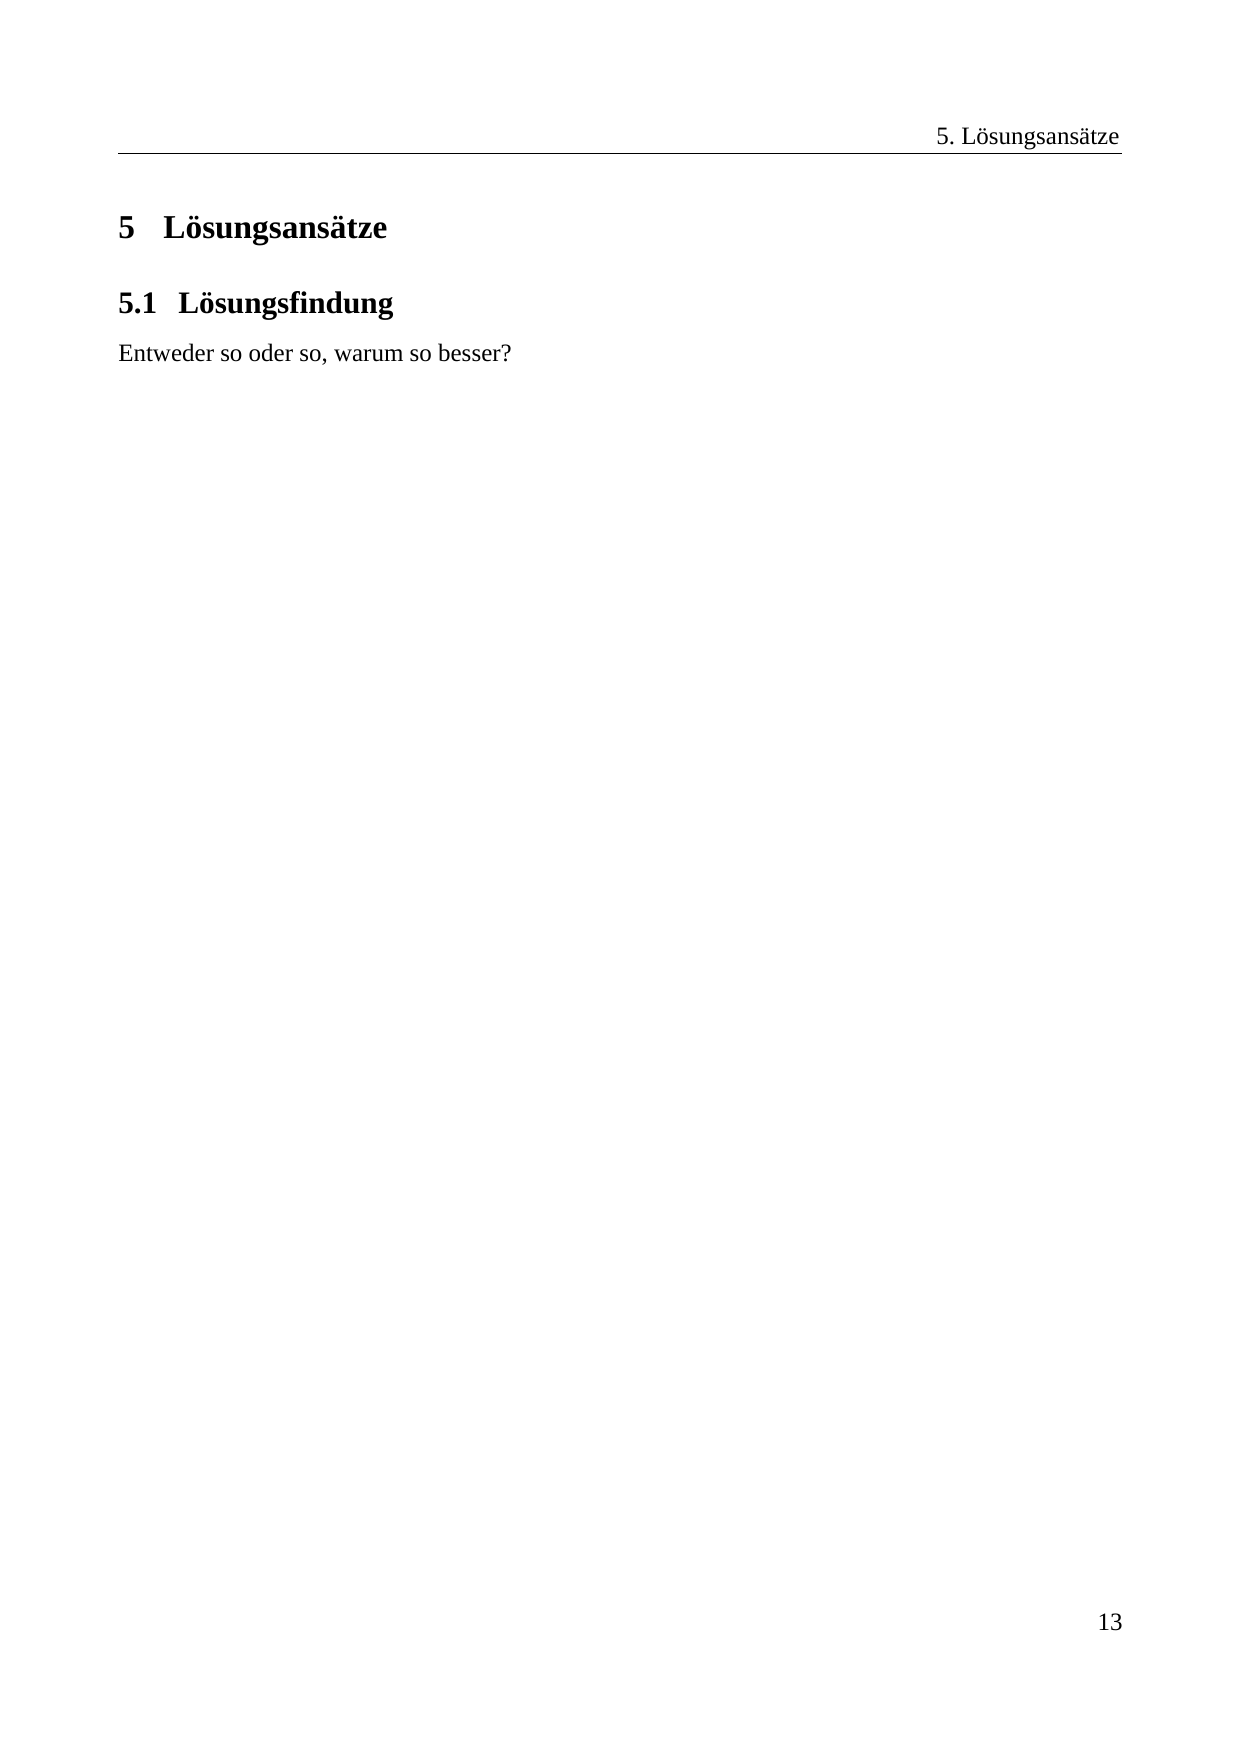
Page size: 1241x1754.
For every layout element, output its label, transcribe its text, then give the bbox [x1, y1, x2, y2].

subtitle Lösungsansätze [118, 207, 1122, 246]
text Entweder so oder so, warum so besser? [118, 338, 1122, 367]
subtitle Lösungsfindung [118, 285, 1122, 321]
